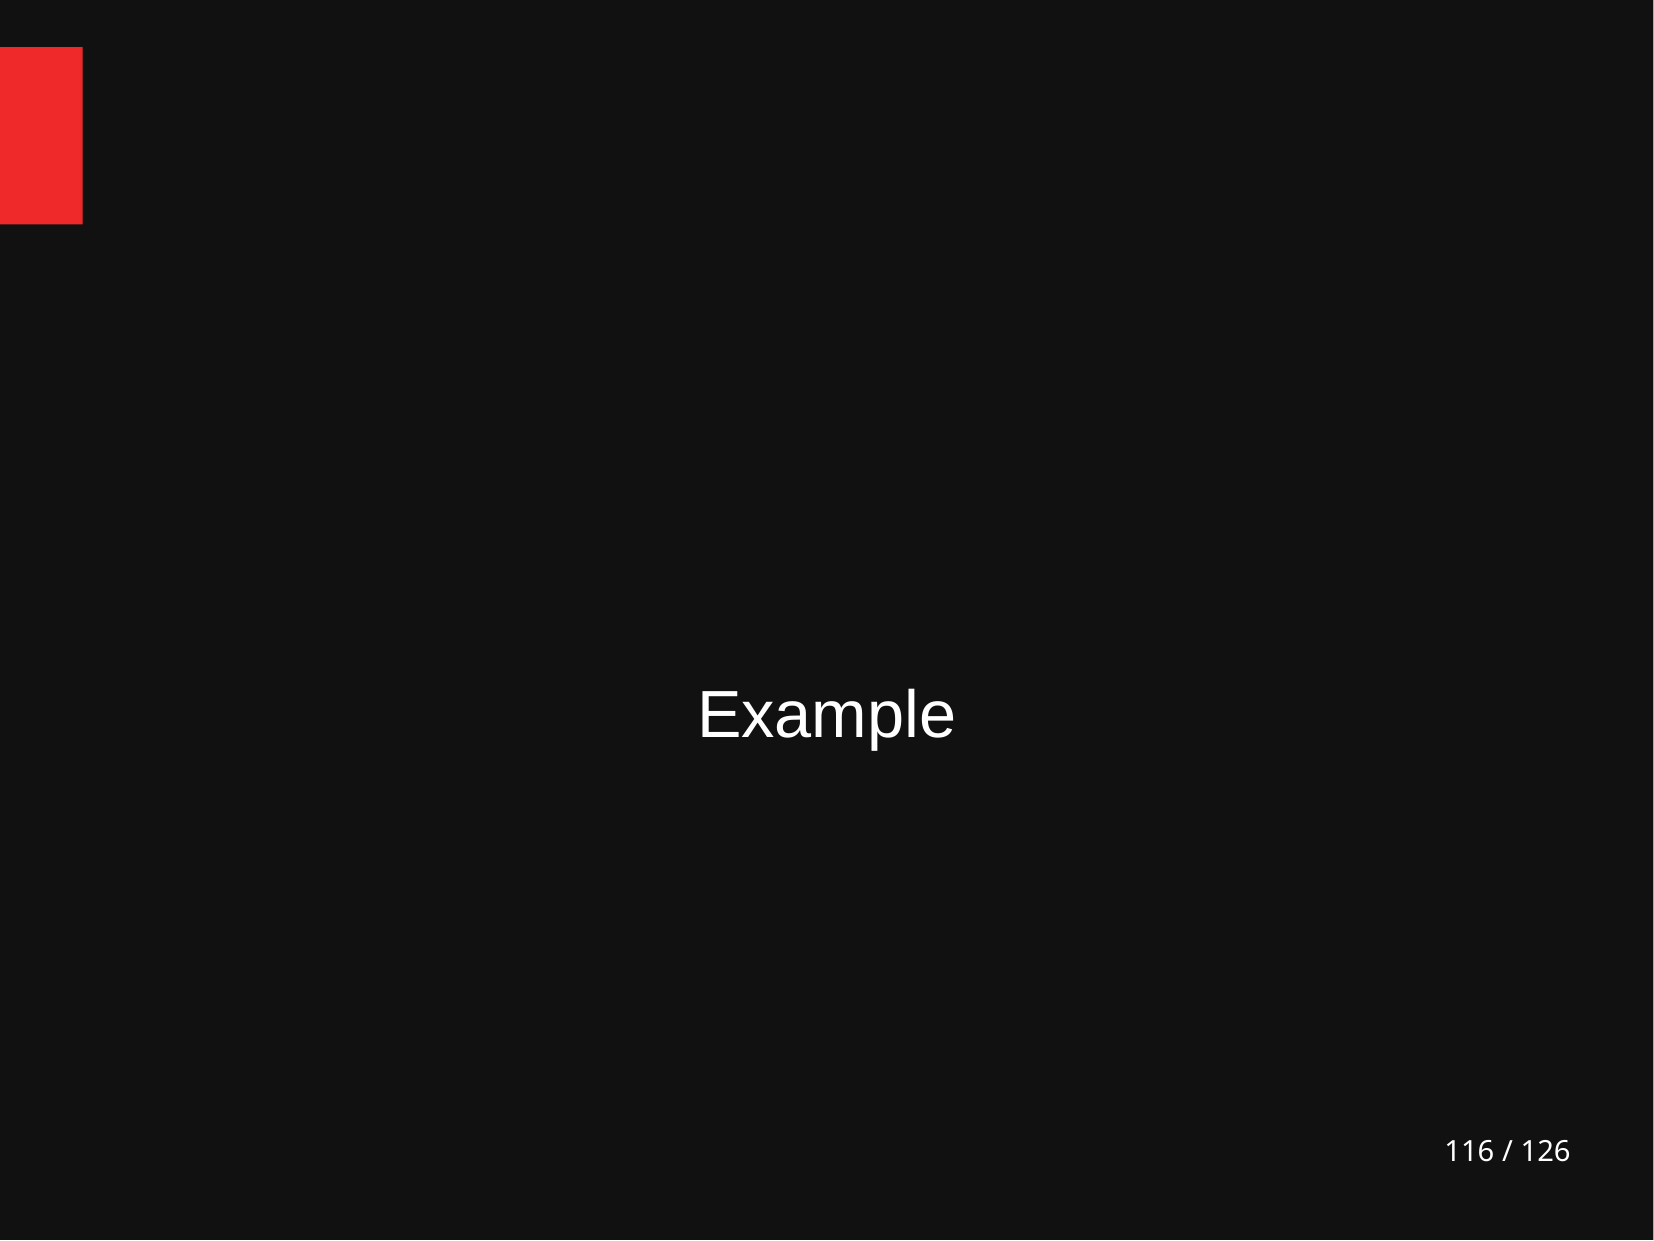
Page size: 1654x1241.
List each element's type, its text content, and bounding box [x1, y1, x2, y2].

subtitle Example [118, 354, 1536, 1074]
